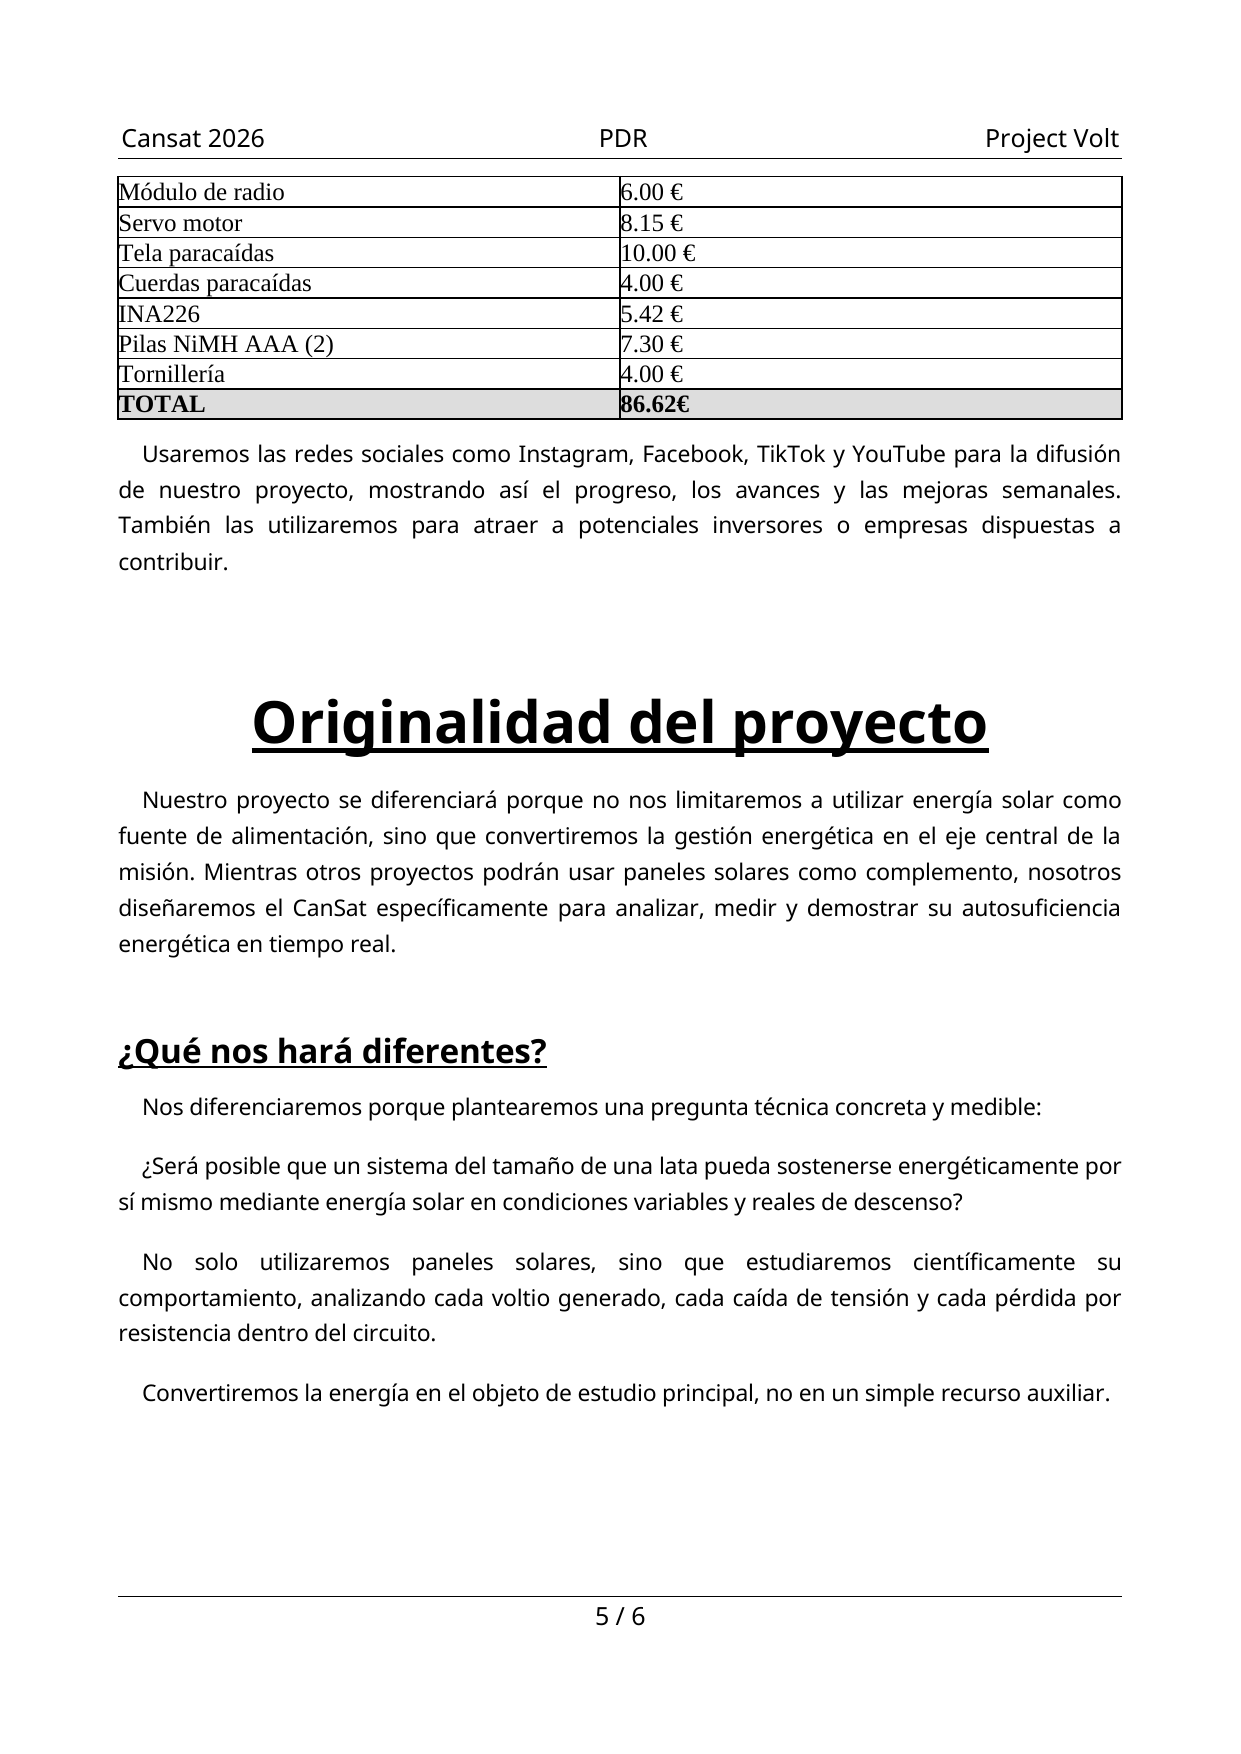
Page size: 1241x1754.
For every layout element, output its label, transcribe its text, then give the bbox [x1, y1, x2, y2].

table_cell 5,42 € [621, 299, 1121, 327]
text Nuestro proyecto se diferenciará porque no nos limitaremos a utilizar energía solar como fuente de alimentación, sino que convertiremos la gestión energética en el eje central de la misión. Mientras otros proyectos podrán usar paneles solares como complemento, nosotros diseñaremos el CanSat específicamente para analizar, medir y demostrar su autosuficiencia energética en tiempo real. [118, 784, 1122, 959]
text Nos diferenciaremos porque plantearemos una pregunta técnica concreta y medible: [118, 1091, 1122, 1122]
text ¿Será posible que un sistema del tamaño de una lata pueda sostenerse energéticamente por sí mismo mediante energía solar en condiciones variables y reales de descenso? [118, 1150, 1122, 1217]
table_cell 86.62€ [621, 390, 1121, 418]
table_cell 10,00 € [621, 238, 1121, 267]
table_cell INA226 [119, 299, 619, 327]
table_cell 4,00 € [621, 268, 1121, 297]
table_cell 8,15 € [621, 208, 1121, 236]
table_cell 7,30 € [621, 329, 1121, 358]
table_cell 4,00 € [621, 359, 1121, 388]
table_cell Cuerdas paracaídas [119, 268, 619, 297]
subtitle Originalidad del proyecto [118, 681, 1122, 761]
table_cell 6,00 € [621, 177, 1121, 206]
table_cell TOTAL [119, 390, 619, 418]
text No solo utilizaremos paneles solares, sino que estudiaremos científicamente su comportamiento, analizando cada voltio generado, cada caída de tensión y cada pérdida por resistencia dentro del circuito. [118, 1246, 1122, 1349]
text Usaremos las redes sociales como Instagram, Facebook, TikTok y YouTube para la difusión de nuestro proyecto, mostrando así el progreso, los avances y las mejoras semanales. También las utilizaremos para atraer a potenciales inversores o empresas dispuestas a contribuir. [118, 438, 1122, 577]
table_cell Tela paracaídas [119, 238, 619, 267]
subtitle ¿Qué nos hará diferentes? [118, 1027, 1122, 1073]
text Convertiremos la energía en el objeto de estudio principal, no en un simple recurso auxiliar. [118, 1377, 1122, 1408]
table_cell Servo motor [119, 208, 619, 236]
table_cell Módulo de radio [119, 177, 619, 206]
table_cell Pilas NiMH AAA (2) [119, 329, 619, 358]
table_cell Tornillería [119, 359, 619, 388]
